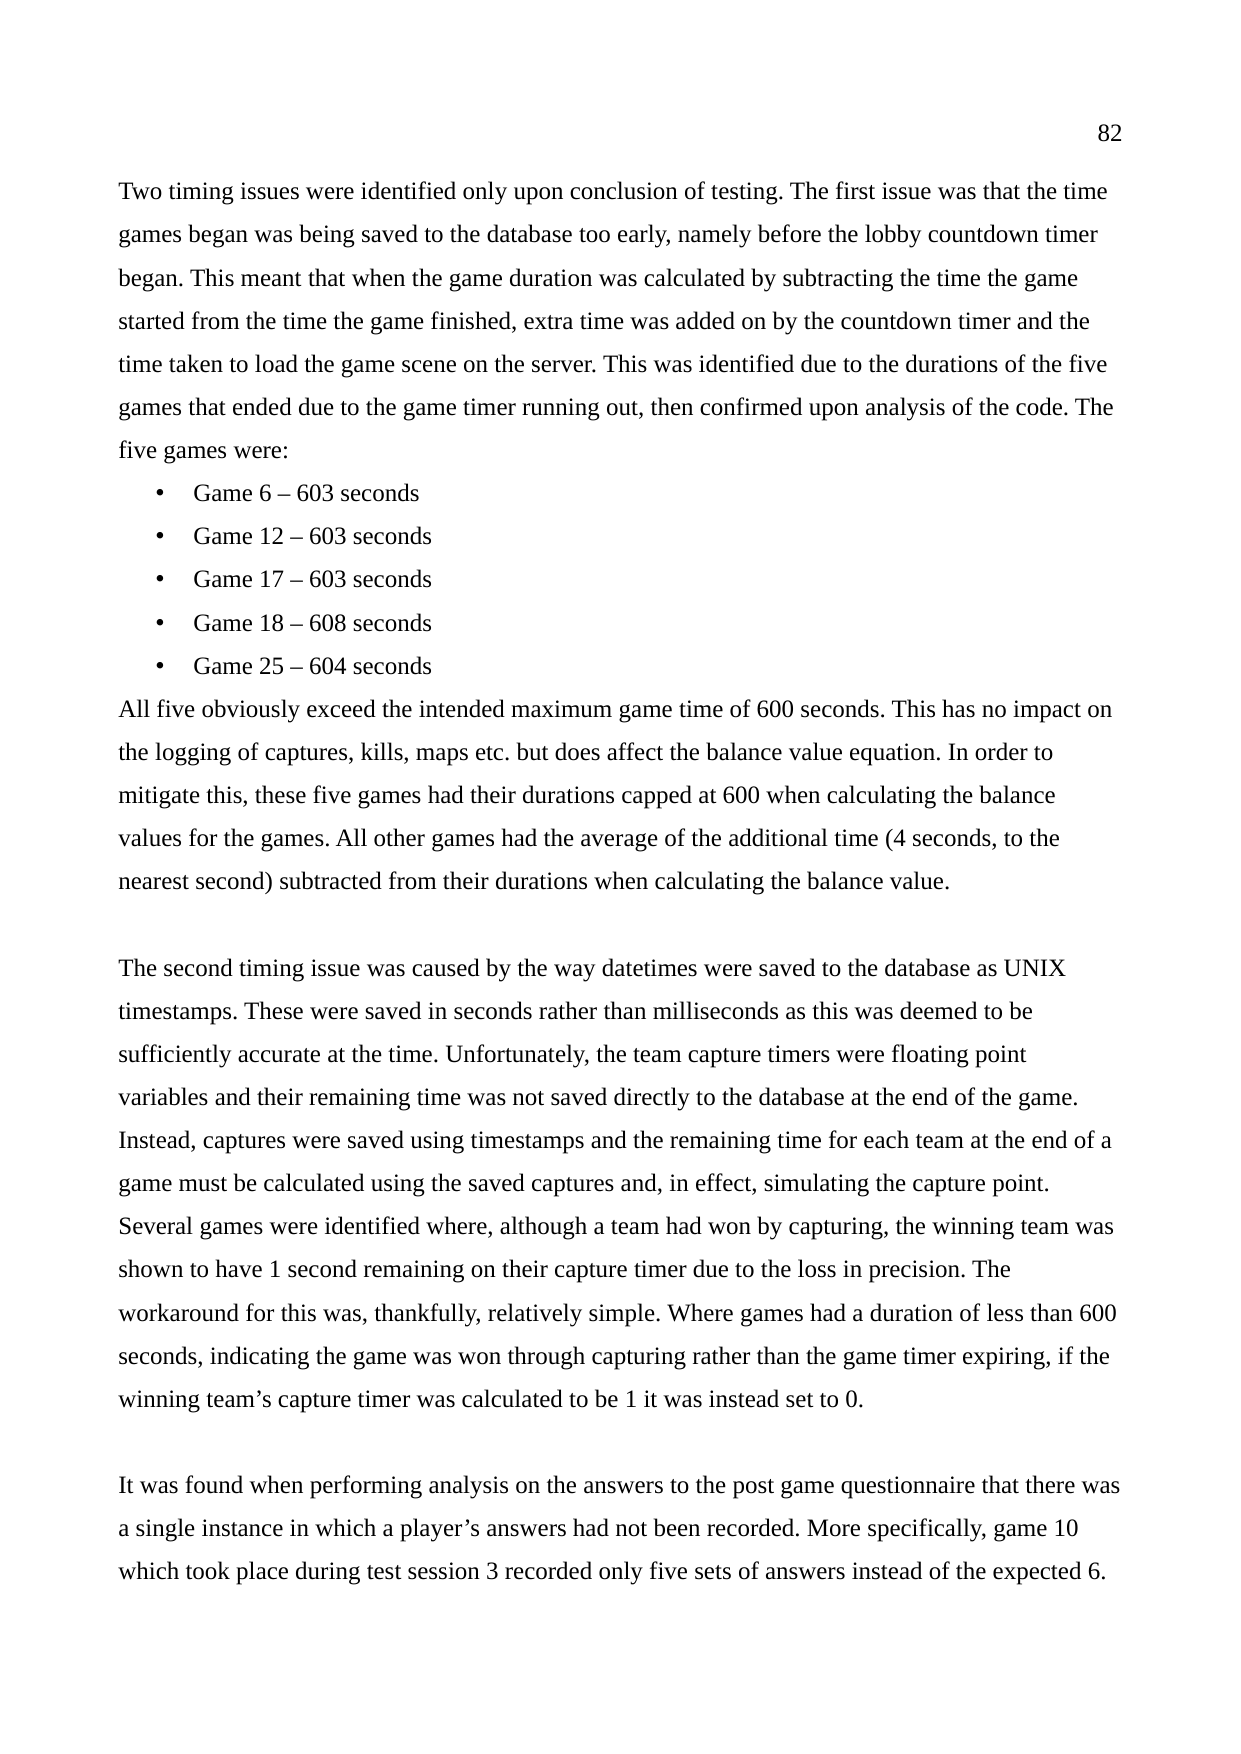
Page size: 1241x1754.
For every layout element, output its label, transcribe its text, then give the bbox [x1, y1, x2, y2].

list Game 25 – 604 seconds [156, 651, 1122, 679]
text The second timing issue was caused by the way datetimes were saved to the database as UNIX timestamps. These were saved in seconds rather than milliseconds as this was deemed to be sufficiently accurate at the time. Unfortunately, the team capture timers were floating point variables and their remaining time was not saved directly to the database at the end of the game. Instead, captures were saved using timestamps and the remaining time for each team at the end of a game must be calculated using the saved captures and, in effect, simulating the capture point. Several games were identified where, although a team had won by capturing, the winning team was shown to have 1 second remaining on their capture timer due to the loss in precision. The workaround for this was, thankfully, relatively simple. Where games had a duration of less than 600 seconds, indicating the game was won through capturing rather than the game timer expiring, if the winning team’s capture timer was calculated to be 1 it was instead set to 0. [118, 953, 1122, 1413]
list Game 17 – 603 seconds [156, 564, 1122, 593]
list Game 12 – 603 seconds [156, 521, 1122, 550]
text It was found when performing analysis on the answers to the post game questionnaire that there was a single instance in which a player’s answers had not been recorded. More specifically, game 10 which took place during test session 3 recorded only five sets of answers instead of the expected 6. [118, 1470, 1122, 1585]
list Game 18 – 608 seconds [156, 608, 1122, 636]
list Game 6 – 603 seconds [156, 478, 1122, 507]
text All five obviously exceed the intended maximum game time of 600 seconds. This has no impact on the logging of captures, kills, maps etc. but does affect the balance value equation. In order to mitigate this, these five games had their durations capped at 600 when calculating the balance values for the games. All other games had the average of the additional time (4 seconds, to the nearest second) subtracted from their durations when calculating the balance value. [118, 694, 1122, 895]
text Two timing issues were identified only upon conclusion of testing. The first issue was that the time games began was being saved to the database too early, namely before the lobby countdown timer began. This meant that when the game duration was calculated by subtracting the time the game started from the time the game finished, extra time was added on by the countdown timer and the time taken to load the game scene on the server. This was identified due to the durations of the five games that ended due to the game timer running out, then confirmed upon analysis of the code. The five games were: [118, 176, 1122, 464]
